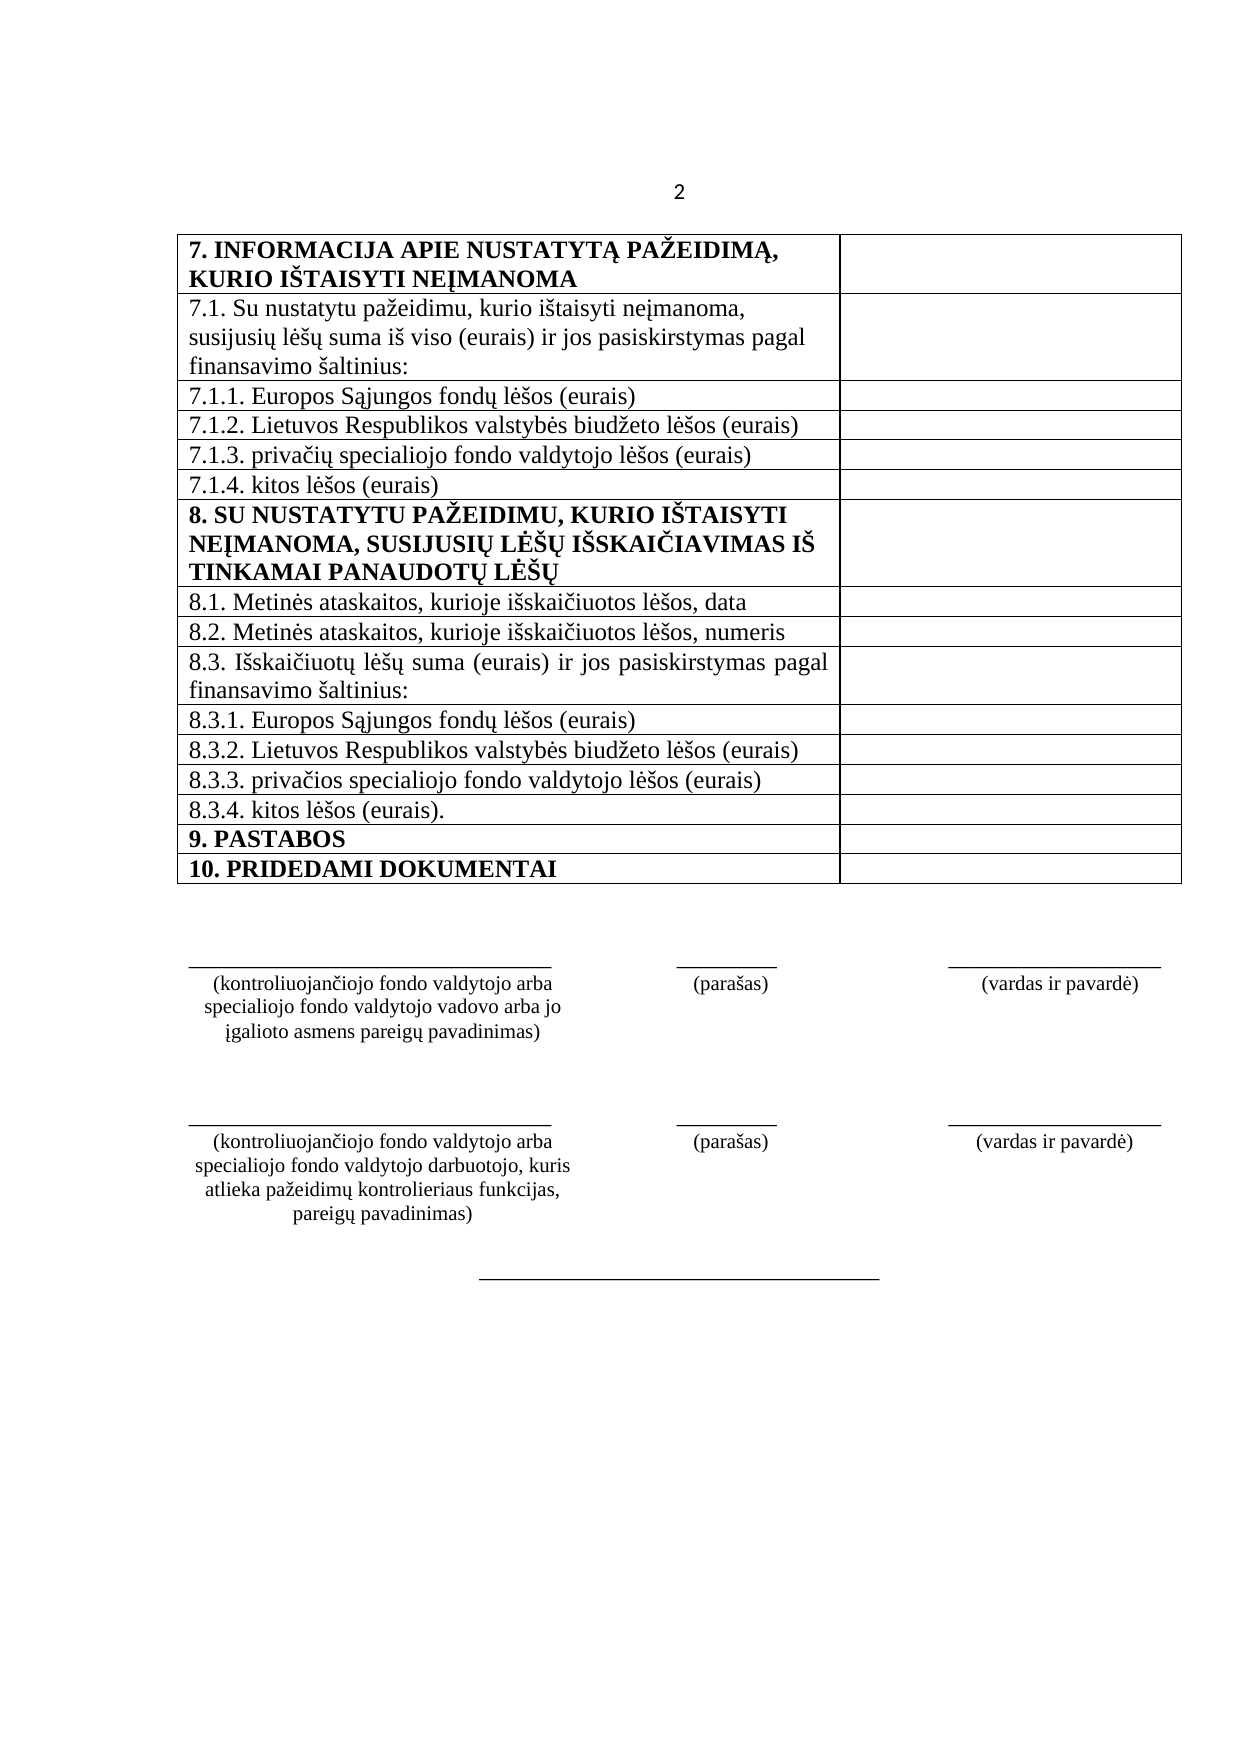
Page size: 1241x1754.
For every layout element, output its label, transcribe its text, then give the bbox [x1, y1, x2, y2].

table_cell 8.3. Išskaičiuotų lėšų suma (eurais) ir jos pasiskirstymas pagal finansavimo šaltinius: [178, 647, 839, 704]
table_cell 7.1.4. kitos lėšos (eurais) [178, 470, 839, 499]
table_cell 7.1. Su nustatytu pažeidimu, kurio ištaisyti neįmanoma, susijusių lėšų suma iš viso (eurais) ir jos pasiskirstymas pagal finansavimo šaltinius: [178, 294, 839, 380]
table_header ________ [665, 942, 826, 970]
table_cell (parašas) [665, 970, 826, 1043]
table_cell 8.2. Metinės ataskaitos, kurioje išskaičiuotos lėšos, numeris [178, 617, 839, 646]
table_cell [826, 1043, 937, 1071]
table_cell [841, 440, 1181, 469]
table_cell [826, 970, 937, 1043]
table_cell 8.3.3. privačios specialiojo fondo valdytojo lėšos (eurais) [178, 765, 839, 794]
table_cell [588, 970, 665, 1043]
table_cell [177, 1043, 588, 1071]
table_cell _________________ [937, 1071, 1181, 1129]
table_cell [841, 381, 1181, 409]
table_cell 8.3.1. Europos Sąjungos fondų lėšos (eurais) [178, 705, 839, 734]
table_cell 9. PASTABOS [178, 825, 839, 853]
text ________________________________ [177, 1254, 1181, 1283]
table_cell _____________________________ [177, 1071, 588, 1129]
table_header [826, 942, 937, 970]
table_cell 10. PRIDEDAMI DOKUMENTAI [178, 854, 839, 883]
table_cell ________ [665, 1071, 826, 1129]
table_cell 7.1.3. privačių specialiojo fondo valdytojo lėšos (eurais) [178, 440, 839, 469]
table_cell (kontroliuojančiojo fondo valdytojo arba specialiojo fondo valdytojo vadovo arba jo įgalioto asmens pareigų pavadinimas) [177, 970, 588, 1043]
table_cell (kontroliuojančiojo fondo valdytojo arba specialiojo fondo valdytojo darbuotojo, kuris atlieka pažeidimų kontrolieriaus funkcijas, pareigų pavadinimas) [177, 1129, 588, 1225]
table_cell [841, 795, 1181, 823]
table_header _____________________________ [177, 942, 588, 970]
table_cell (parašas) [665, 1129, 826, 1225]
table_cell [665, 1043, 826, 1071]
table_cell (vardas ir pavardė) [937, 1129, 1181, 1225]
table_cell [841, 470, 1181, 499]
table_cell [841, 587, 1181, 616]
table_cell 7.1.2. Lietuvos Respublikos valstybės biudžeto lėšos (eurais) [178, 411, 839, 439]
table_cell (vardas ir pavardė) [937, 970, 1181, 1043]
table_cell 8. SU NUSTATYTU PAŽEIDIMU, KURIO IŠTAISYTI NEĮMANOMA, SUSIJUSIŲ LĖŠŲ IŠSKAIČIAVIMAS IŠ TINKAMAI PANAUDOTŲ LĖŠŲ [178, 500, 839, 586]
table_cell [841, 617, 1181, 646]
table_header [588, 942, 665, 970]
table_cell 8.1. Metinės ataskaitos, kurioje išskaičiuotos lėšos, data [178, 587, 839, 616]
table_cell [841, 235, 1181, 292]
table_cell [841, 411, 1181, 439]
table_cell [841, 294, 1181, 380]
table_cell 8.3.4. kitos lėšos (eurais). [178, 795, 839, 823]
table_cell [937, 1043, 1039, 1071]
table_cell [841, 647, 1181, 704]
table_cell 8.3.2. Lietuvos Respublikos valstybės biudžeto lėšos (eurais) [178, 735, 839, 764]
table_cell [826, 1129, 937, 1225]
table_cell [841, 854, 1181, 883]
table_cell [588, 1129, 665, 1225]
table_cell [1039, 1043, 1181, 1071]
table_cell [841, 765, 1181, 794]
table_cell 7. INFORMACIJA APIE NUSTATYTĄ PAŽEIDIMĄ, KURIO IŠTAISYTI NEĮMANOMA [178, 235, 839, 292]
table_cell [841, 825, 1181, 853]
table_cell [588, 1071, 665, 1129]
table_cell [588, 1043, 665, 1071]
table_cell 7.1.1. Europos Sąjungos fondų lėšos (eurais) [178, 381, 839, 409]
table_header _________________ [937, 942, 1181, 970]
table_cell [841, 500, 1181, 586]
table_cell [841, 705, 1181, 734]
table_cell [826, 1071, 937, 1129]
table_cell [841, 735, 1181, 764]
